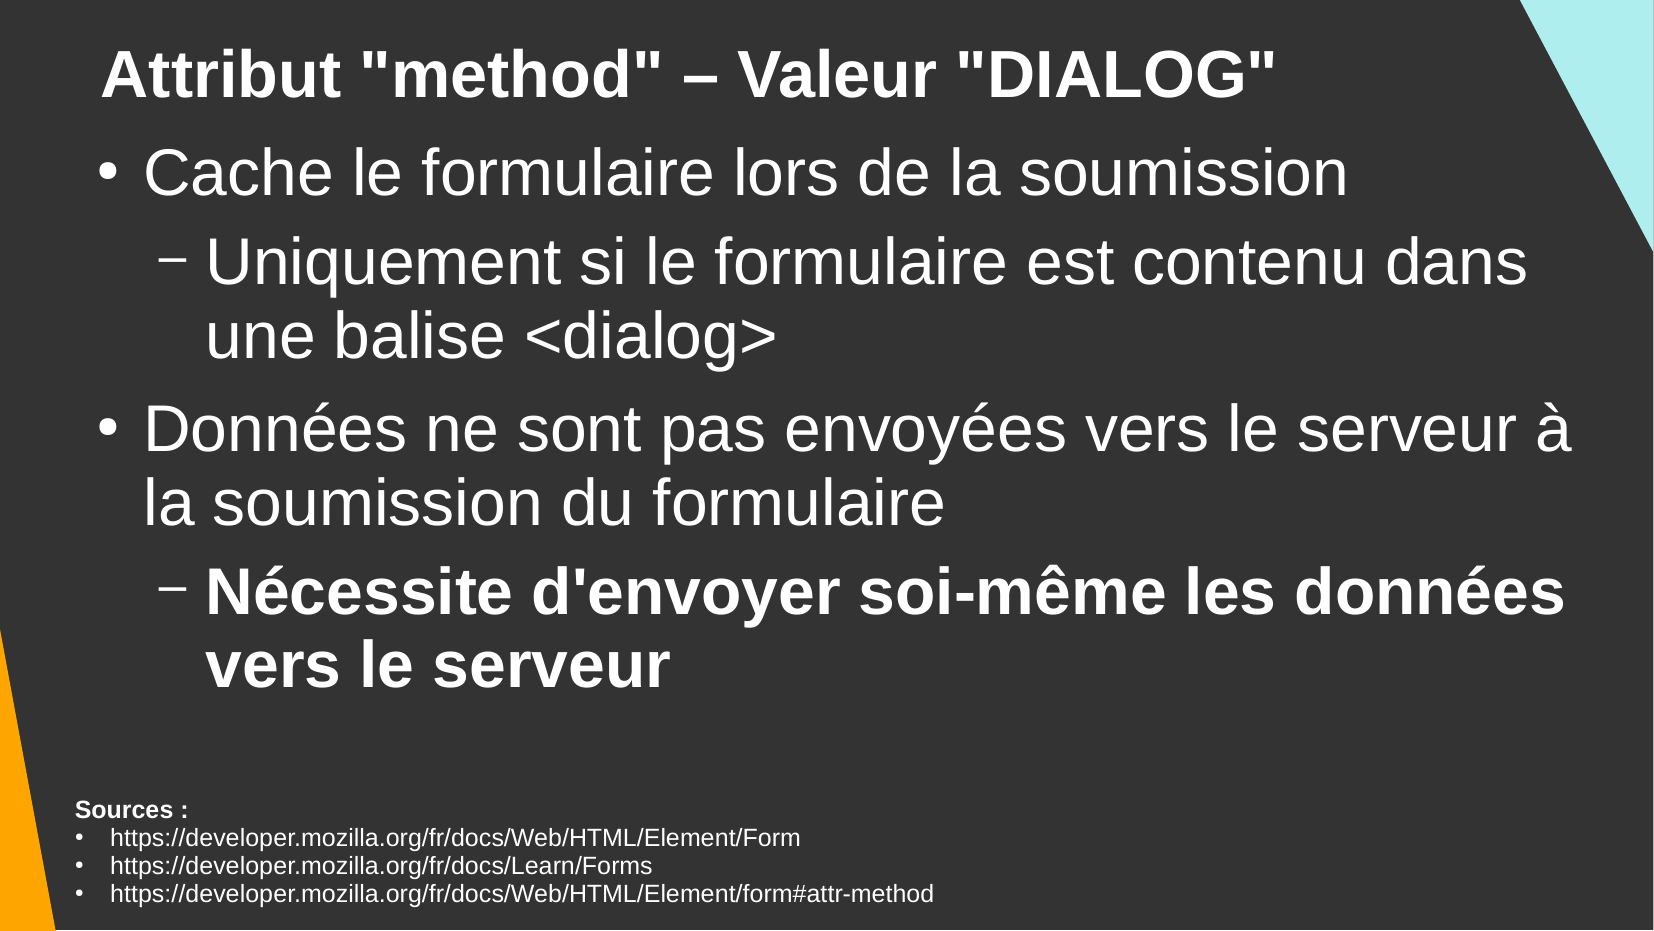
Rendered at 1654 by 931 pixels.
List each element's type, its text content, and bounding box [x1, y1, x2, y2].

title Attribut "method" – Valeur "DIALOG" [82, 37, 1571, 114]
text_box Sources : https://developer.mozilla.org/fr/docs/Web/HTML/Element/Form https://developer.mozilla.org/fr/docs/Learn/Forms https://developer.mozilla.org/fr/docs/Web/HTML/Element/form#attr-method [60, 788, 1546, 916]
text_box [1519, 0, 1654, 254]
text_box [0, 629, 56, 931]
list Cache le formulaire lors de la soumission Uniquement si le formulaire est contenu dans une balise <dialog> Données ne sont pas envoyées vers le serveur à la soumission du formulaire Nécessite d'envoyer soi-même les données vers le serveur [80, 135, 1605, 709]
